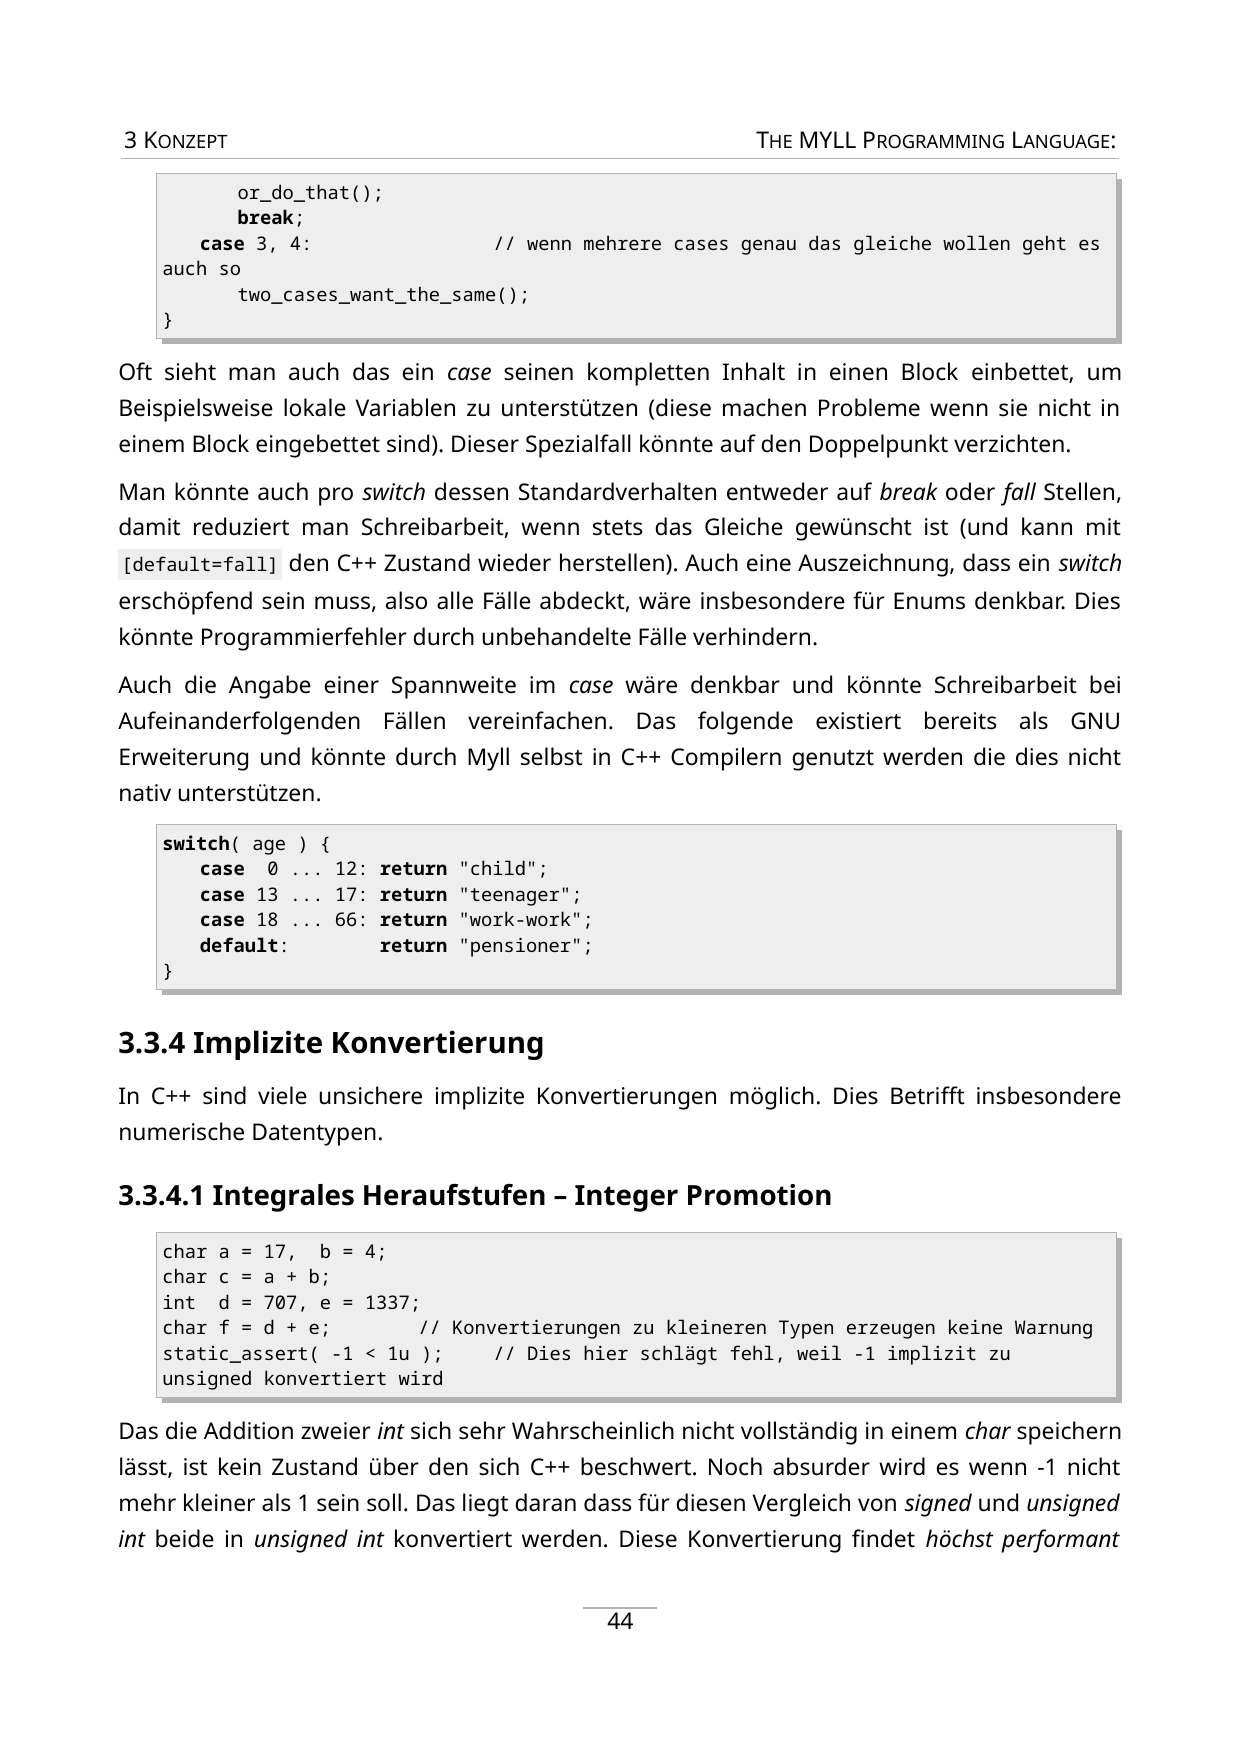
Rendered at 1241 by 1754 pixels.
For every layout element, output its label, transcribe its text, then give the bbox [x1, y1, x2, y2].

text Man könnte auch pro switch dessen Standardverhalten entweder auf break oder fall Stellen, damit reduziert man Schreibarbeit, wenn stets das Gleiche gewünscht ist (und kann mit [default=fall] den C++ Zustand wieder herstellen). Auch eine Auszeichnung, dass ein switch erschöpfend sein muss, also alle Fälle abdeckt, wäre insbesondere für Enums denkbar. Dies könnte Programmierfehler durch unbehandelte Fälle verhindern. [118, 475, 1122, 652]
text Auch die Angabe einer Spannweite im case wäre denkbar und könnte Schreibarbeit bei Aufeinanderfolgenden Fällen vereinfachen. Das folgende existiert bereits als GNU Erweiterung und könnte durch Myll selbst in C++ Compilern genutzt werden die dies nicht nativ unterstützen. [118, 669, 1122, 808]
text switch( age ) { case 0 ... 12: return "child"; case 13 ... 17: return "teenager"; case 18 ... 66: return "work-work"; default: return "pensioner"; } [157, 825, 1116, 989]
text In C++ sind viele unsichere implizite Konvertierungen möglich. Dies Betrifft insbesondere numerische Datentypen. [118, 1080, 1122, 1147]
text char a = 17, b = 4; char c = a + b; int d = 707, e = 1337; char f = d + e; // Konvertierungen zu kleineren Typen erzeugen keine Warnung static_assert( -1 < 1u ); // Dies hier schlägt fehl, weil -1 implizit zu unsigned konvertiert wird [157, 1233, 1116, 1397]
text Oft sieht man auch das ein case seinen kompletten Inhalt in einen Block einbettet, um Beispielsweise lokale Variablen zu unterstützen (diese machen Probleme wenn sie nicht in einem Block eingebettet sind). Dieser Spezialfall könnte auf den Doppelpunkt verzichten. [118, 356, 1122, 459]
subtitle Implizite Konvertierung [118, 1022, 1122, 1062]
text Das die Addition zweier int sich sehr Wahrscheinlich nicht vollständig in einem char speichern lässt, ist kein Zustand über den sich C++ beschwert. Noch absurder wird es wenn -1 nicht mehr kleiner als 1 sein soll. Das liegt daran dass für diesen Vergleich von signed und unsigned int beide in unsigned int konvertiert werden. Diese Konvertierung findet höchst performant [118, 1415, 1122, 1554]
subtitle Integrales Heraufstufen – Integer Promotion [118, 1176, 1122, 1214]
text or_do_that(); break; case 3, 4: // wenn mehrere cases genau das gleiche wollen geht es auch so two_cases_want_the_same(); } [157, 174, 1116, 338]
